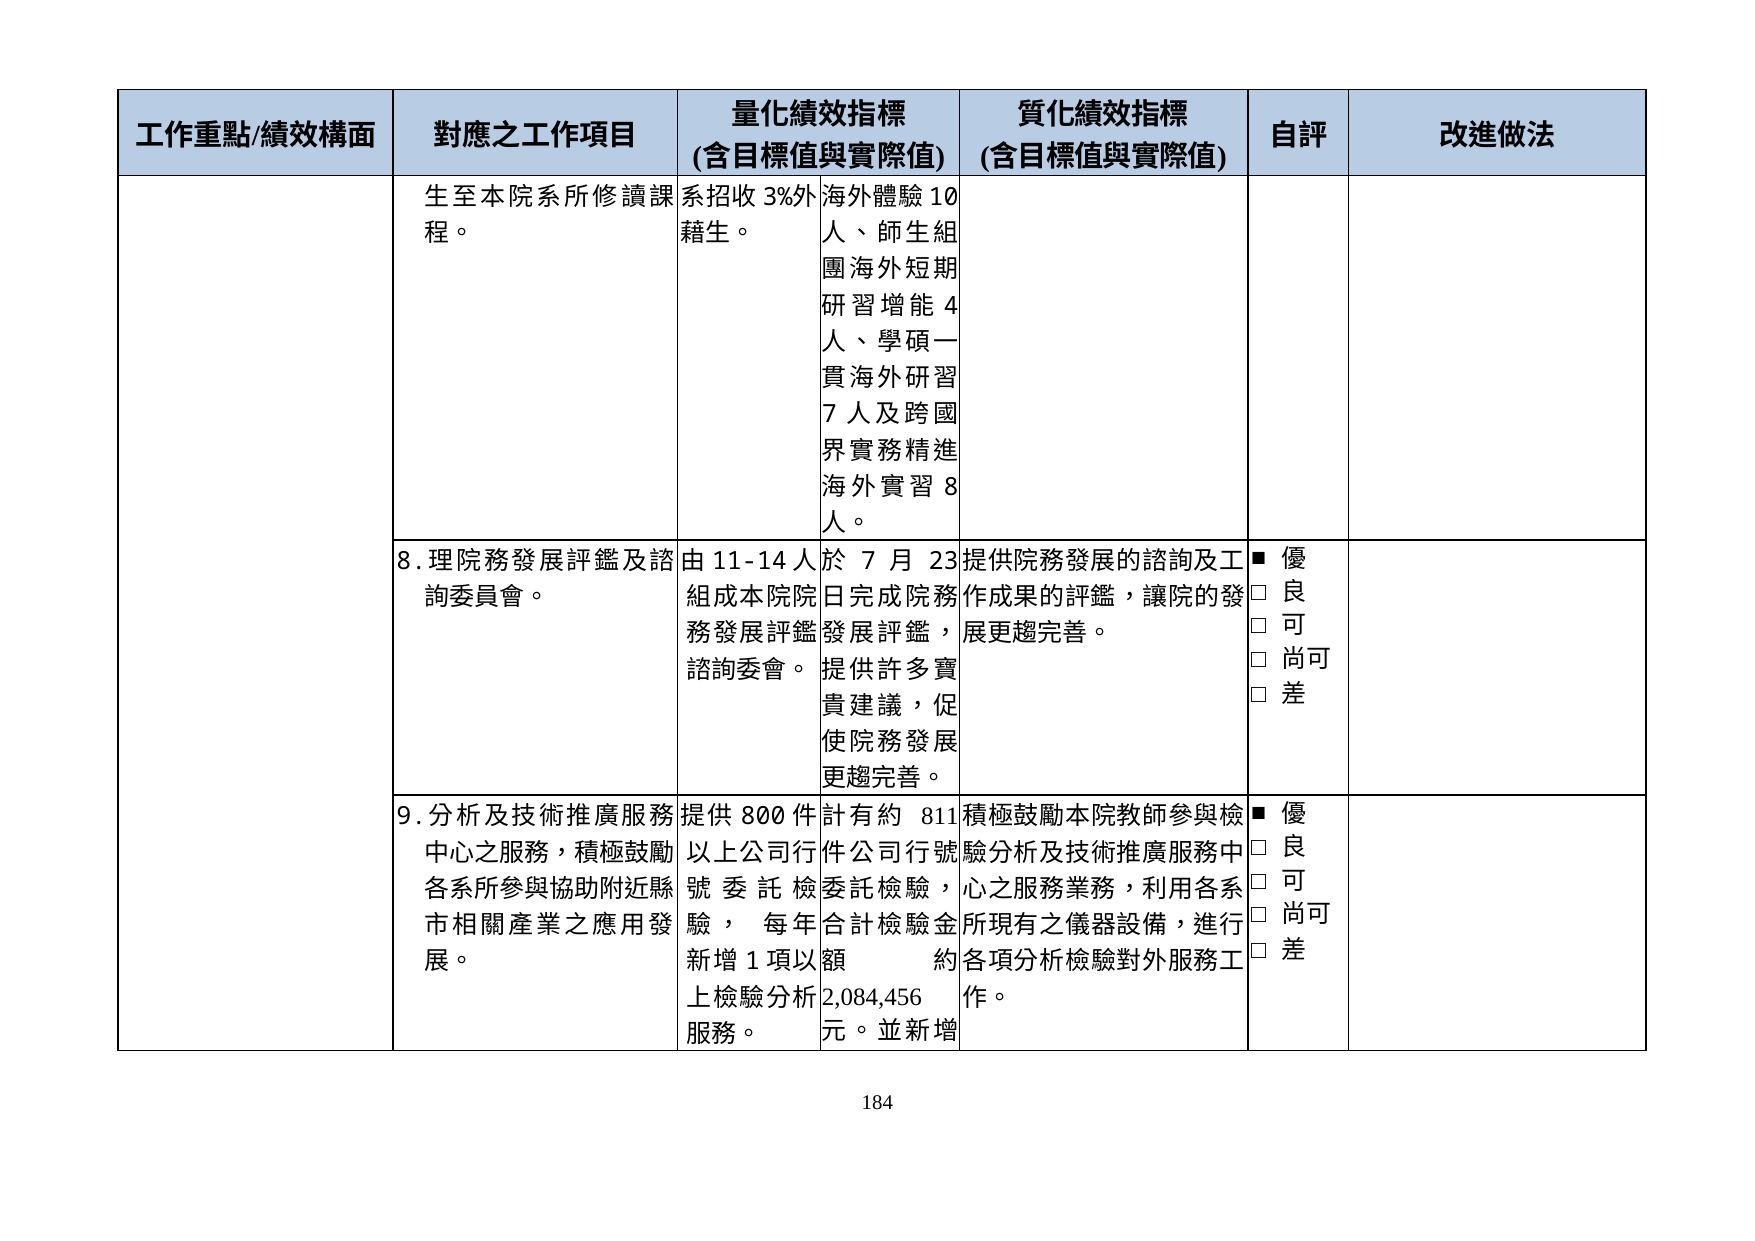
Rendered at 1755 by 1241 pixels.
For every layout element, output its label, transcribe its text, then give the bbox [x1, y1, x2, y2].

table_header 質化績效指標 (含目標值與實際值) [960, 90, 1247, 175]
table_header 工作重點/績效構面 [119, 90, 392, 175]
table_cell 提供院務發展的諮詢及工作成果的評鑑，讓院的發展更趨完善。 [960, 541, 1247, 794]
table_header 對應之工作項目 [394, 90, 677, 175]
table_cell ■ 優 □ 良 □ 可 □ 尚可 □ 差 [1249, 541, 1348, 794]
table_cell 8.理院務發展評鑑及諮詢委員會。 [394, 541, 677, 794]
table_cell ■ 優 □ 良 □ 可 □ 尚可 □ 差 [1249, 796, 1348, 1049]
table_header 改進做法 [1349, 90, 1645, 175]
table_cell 由11-14人組成本院院務發展評鑑諮詢委會。 [678, 541, 820, 794]
table_cell 生至本院系所修讀課程。 [394, 176, 677, 539]
table_cell 海外體驗10人、師生組團海外短期研習增能4人、學碩一貫海外研習7人及跨國界實務精進海外實習8人。 [821, 176, 959, 539]
table_cell [1349, 176, 1645, 539]
table_cell [1249, 176, 1348, 539]
table_cell [1349, 796, 1645, 1049]
table_cell [119, 176, 392, 1049]
table_cell 於7月23日完成院務發展評鑑，提供許多寶貴建議，促使院務發展更趨完善。 [821, 541, 959, 794]
table_cell 提供800件以上公司行號委託檢驗， 每年新增1項以上檢驗分析服務。 [678, 796, 820, 1049]
table_cell 9.分析及技術推廣服務中心之服務，積極鼓勵各系所參與協助附近縣市相關產業之應用發展。 [394, 796, 677, 1049]
table_header 自評 [1249, 90, 1348, 175]
table_cell 系招收3%外藉生。 [678, 176, 820, 539]
table_cell [1349, 541, 1645, 794]
table_header 量化績效指標 (含目標值與實際值) [678, 90, 959, 175]
table_cell [960, 176, 1247, 539]
table_cell 積極鼓勵本院教師參與檢驗分析及技術推廣服務中心之服務業務，利用各系所現有之儀器設備，進行各項分析檢驗對外服務工作。 [960, 796, 1247, 1049]
table_cell 計有約 811件公司行號委託檢驗，合計檢驗金額約2,084,456元。並新增 [821, 796, 959, 1049]
